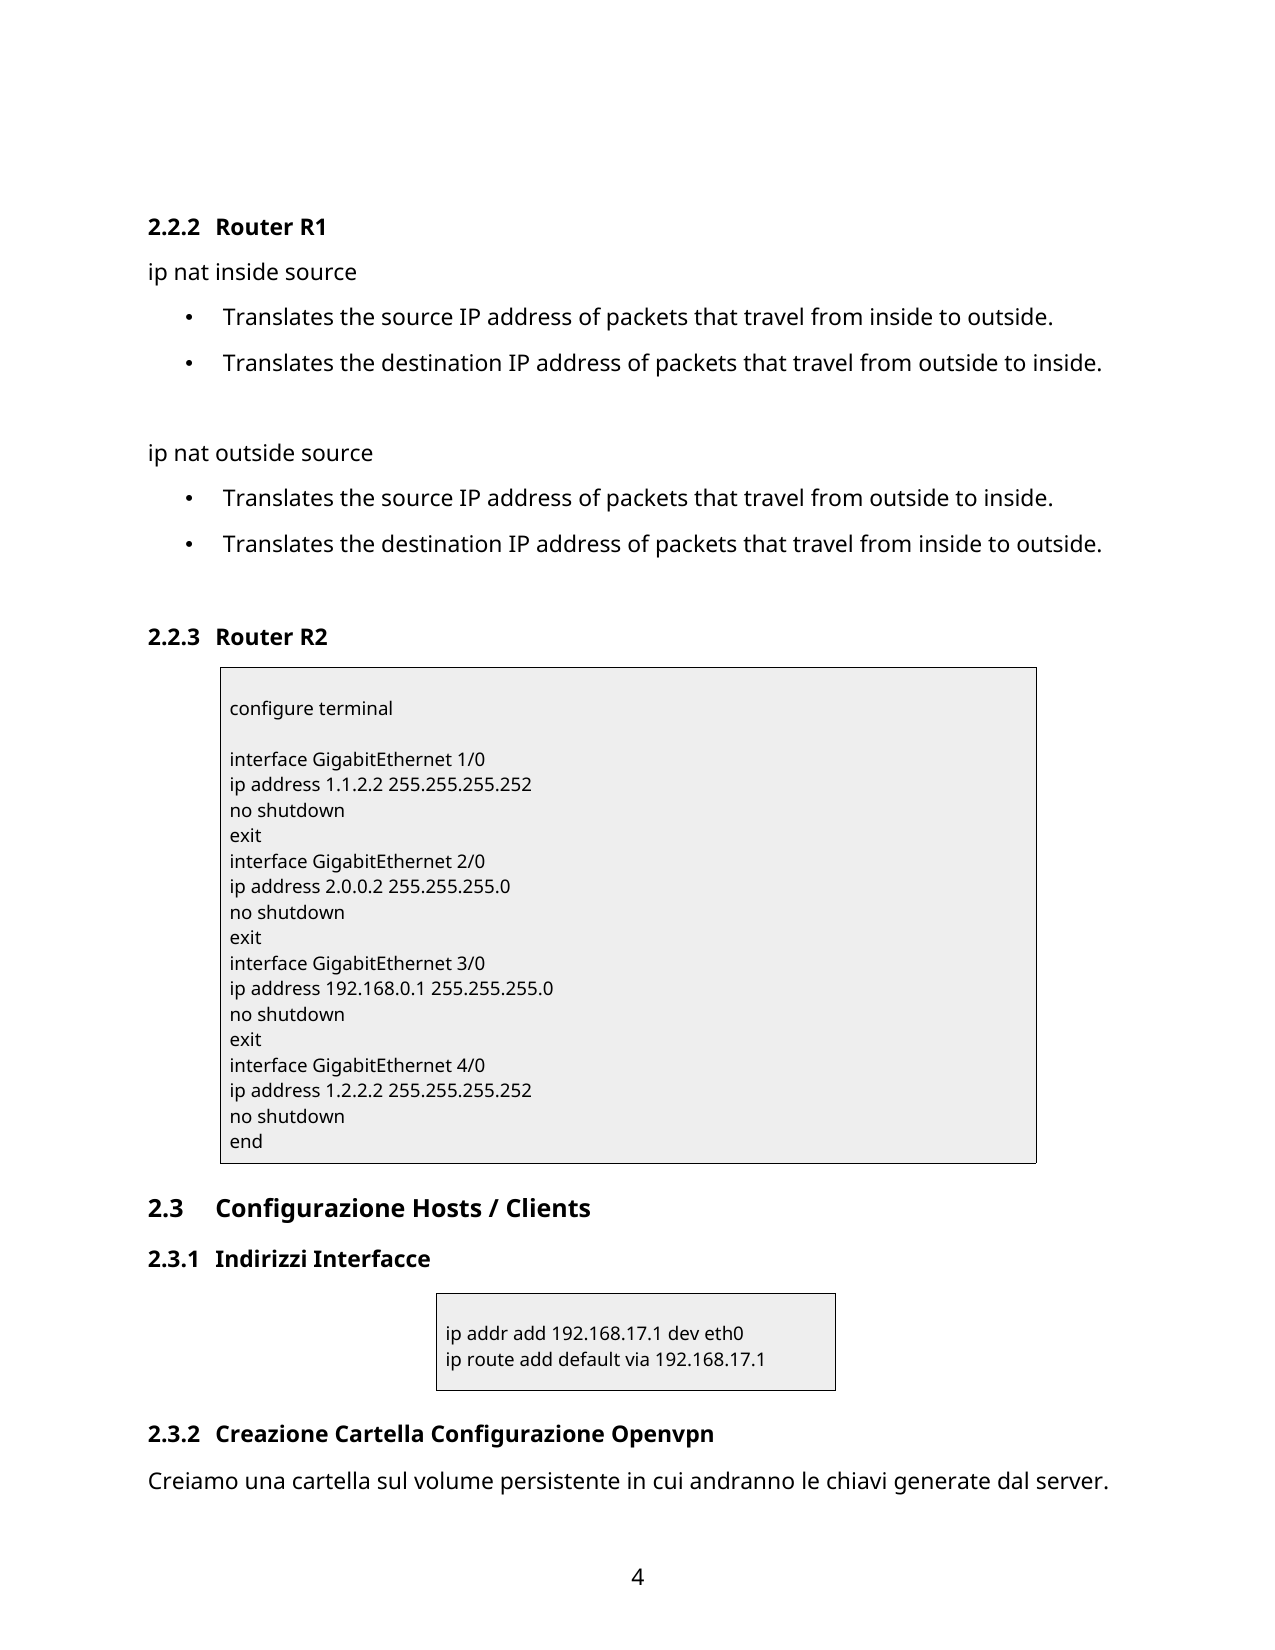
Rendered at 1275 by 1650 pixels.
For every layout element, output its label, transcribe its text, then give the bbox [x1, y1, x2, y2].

subtitle Indirizzi Interfacce [148, 1246, 1127, 1272]
text Creiamo una cartella sul volume persistente in cui andranno le chiavi generate dal server. [148, 1468, 1127, 1495]
list interface GigabitEthernet 4/0 [229, 1052, 1027, 1078]
list ip address 2.0.0.2 255.255.255.0 [229, 874, 1027, 899]
list Translates the destination IP address of packets that travel from outside to inside. [185, 350, 1127, 376]
list exit [229, 823, 1027, 848]
subtitle Configurazione Hosts / Clients [148, 671, 1127, 1225]
subtitle Router R1 [148, 214, 1127, 240]
list interface GigabitEthernet 1/0 [229, 746, 1027, 772]
list no shutdown [229, 1001, 1027, 1027]
list ip route add default via 192.168.17.1 [445, 1346, 827, 1372]
list ip address 1.1.2.2 255.255.255.252 [229, 772, 1027, 797]
text ip nat outside source [148, 440, 1127, 467]
text ip nat inside source [148, 259, 1127, 286]
list ip address 1.2.2.2 255.255.255.252 [229, 1078, 1027, 1103]
list interface GigabitEthernet 3/0 [229, 950, 1027, 976]
list no shutdown [229, 797, 1027, 823]
list ip address 192.168.0.1 255.255.255.0 [229, 976, 1027, 1001]
list ip addr add 192.168.17.1 dev eth0 [445, 1321, 827, 1346]
list exit [229, 925, 1027, 950]
list Translates the destination IP address of packets that travel from inside to outside. [185, 531, 1127, 557]
list no shutdown [229, 899, 1027, 925]
list interface GigabitEthernet 2/0 [229, 848, 1027, 874]
list Translates the source IP address of packets that travel from inside to outside. [185, 304, 1127, 331]
subtitle Creazione Cartella Configurazione Openvpn [148, 1293, 1127, 1449]
list no shutdown [229, 1103, 1027, 1129]
list Translates the source IP address of packets that travel from outside to inside. [185, 486, 1127, 512]
subtitle Router R2 [148, 624, 1127, 650]
list configure terminal [229, 695, 1027, 721]
list exit [229, 1027, 1027, 1052]
list end [229, 1129, 1027, 1154]
